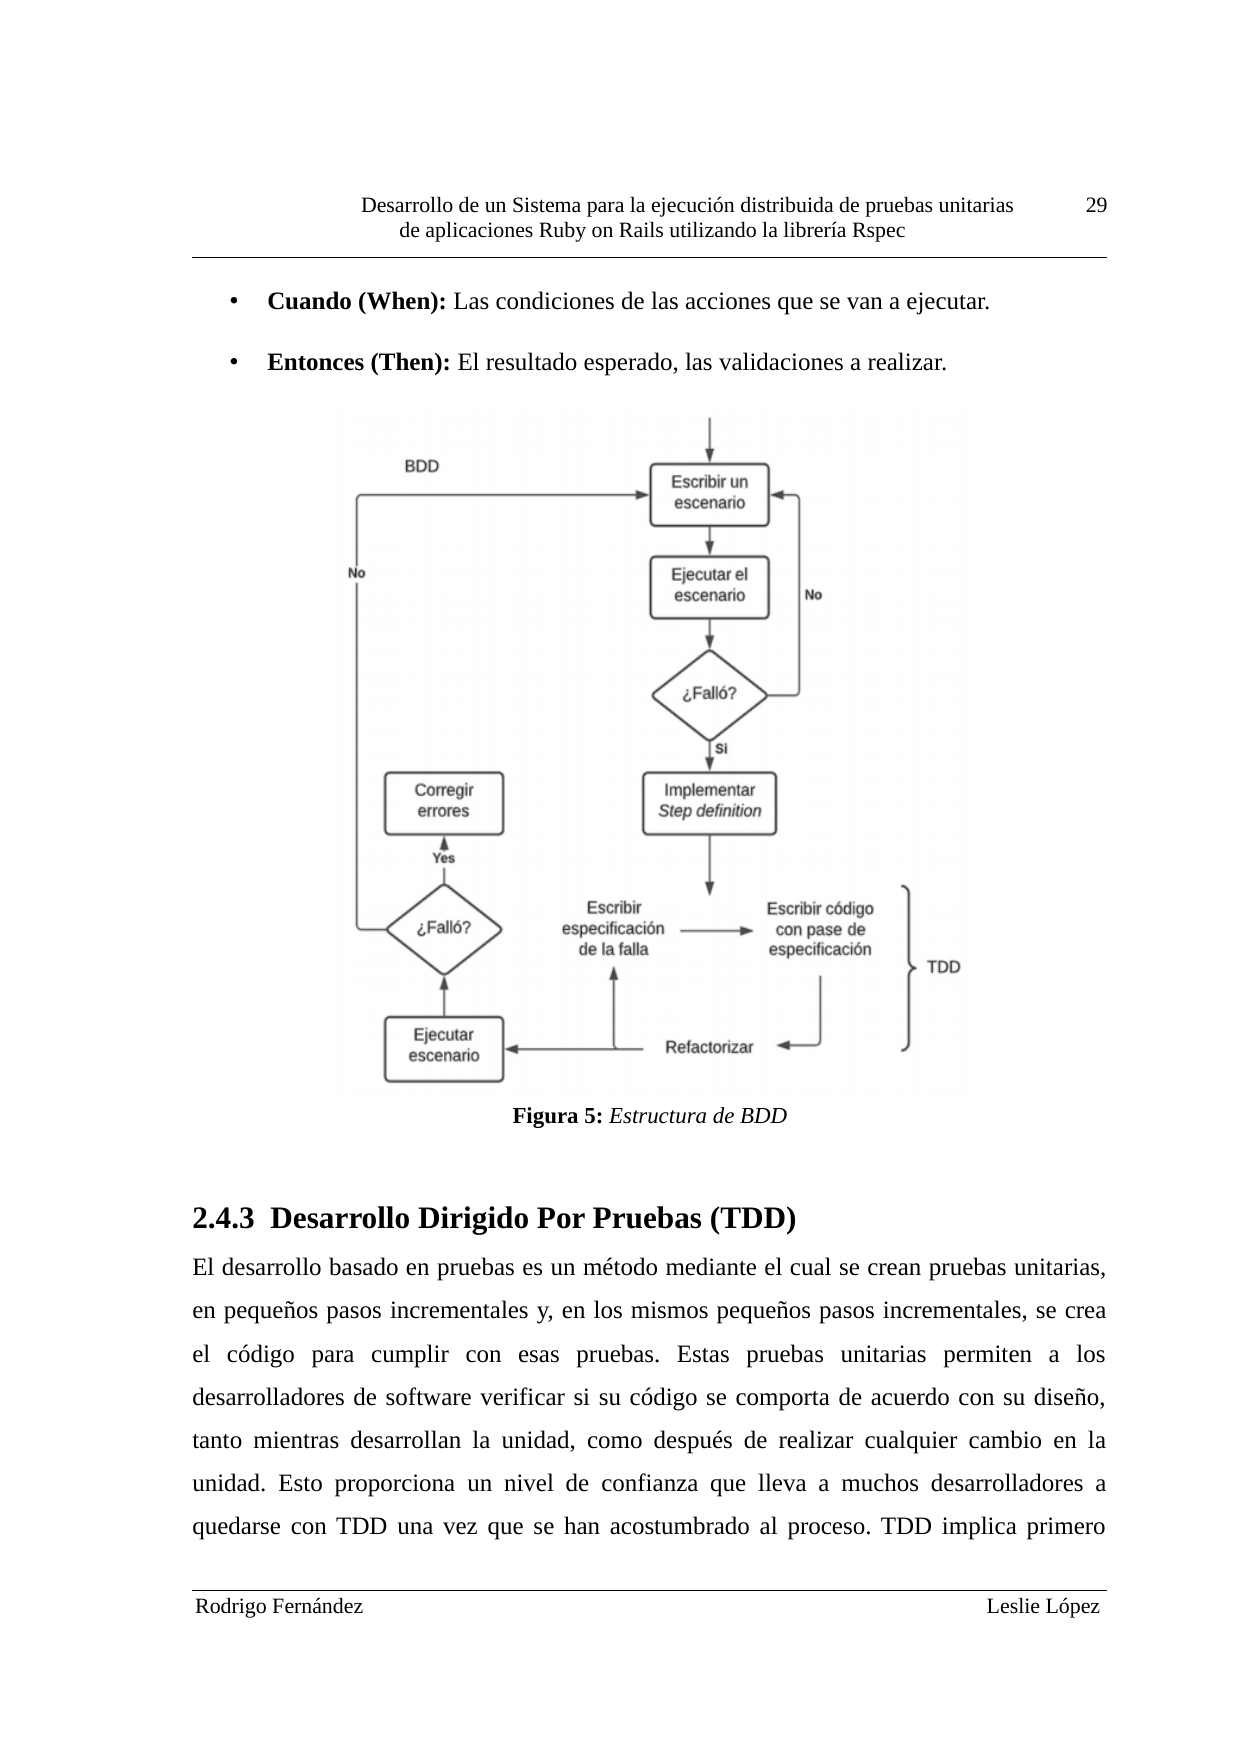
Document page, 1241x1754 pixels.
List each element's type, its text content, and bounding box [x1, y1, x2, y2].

list Cuando (When): Las condiciones de las acciones que se van a ejecutar. [229, 286, 1107, 315]
subtitle Desarrollo dirigido por pruebas (TDD) [192, 1199, 1107, 1235]
text Figura 5: Estructura de BDD [311, 1098, 988, 1128]
list Entonces (Then): El resultado esperado, las validaciones a realizar. [229, 347, 1107, 376]
picture [311, 408, 988, 1098]
list El desarrollo basado en pruebas es un método mediante el cual se crean pruebas unitarias, en pequeños pasos incrementales y, en los mismos pequeños pasos incrementales, se crea el código para cumplir con esas pruebas. Estas pruebas unitarias permiten a los desarrolladores de software verificar si su código se comporta de acuerdo con su diseño, tanto mientras desarrollan la unidad, como después de realizar cualquier cambio en la unidad. Esto proporciona un nivel de confianza que lleva a muchos desarrolladores a quedarse con TDD una vez que se han acostumbrado al proceso. TDD implica primero [192, 1252, 1107, 1540]
